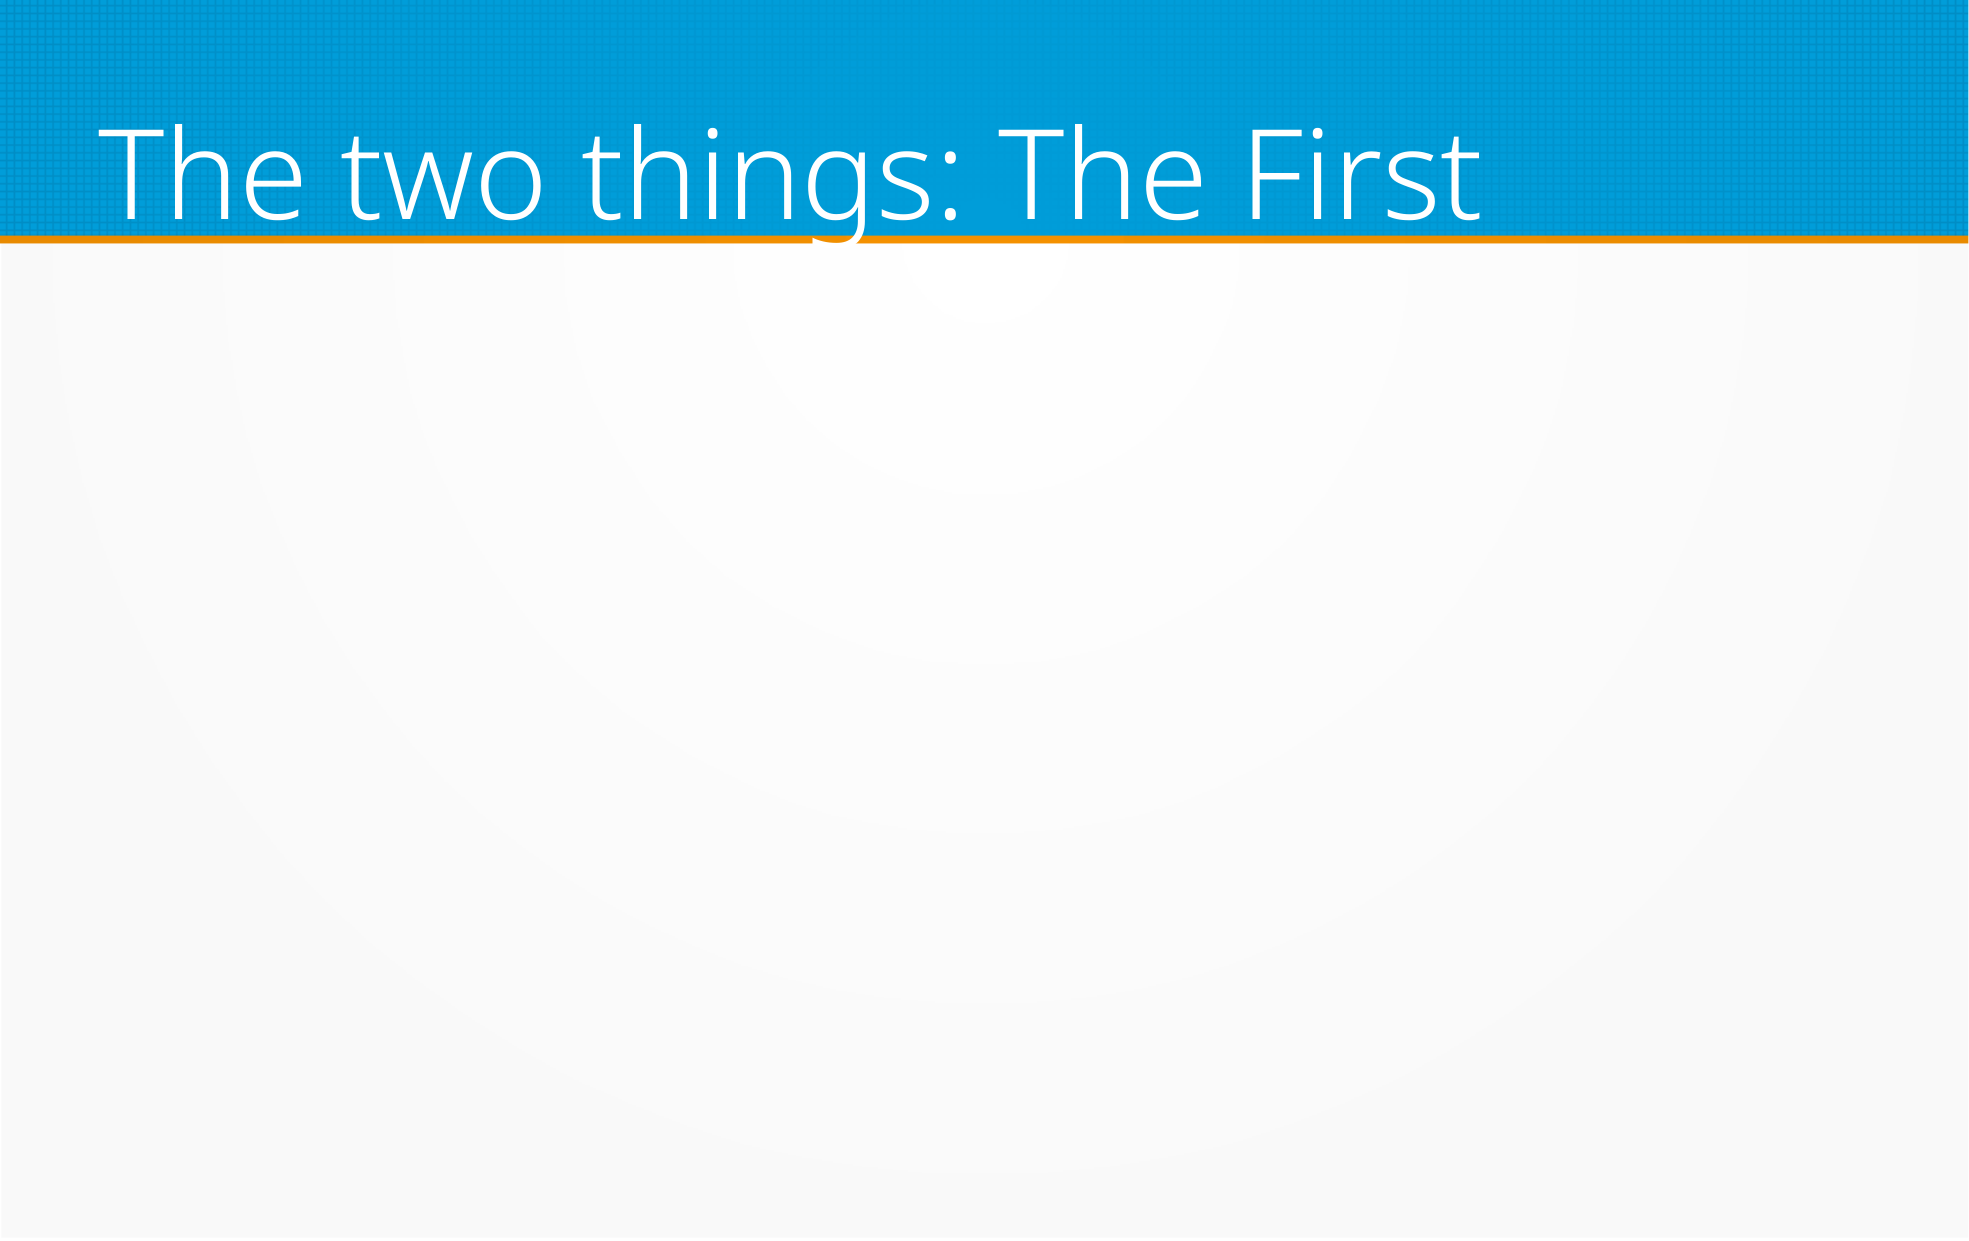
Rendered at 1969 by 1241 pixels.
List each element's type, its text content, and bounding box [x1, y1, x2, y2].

picture [0, 236, 1969, 1241]
title The two things: The First [98, 49, 1870, 257]
